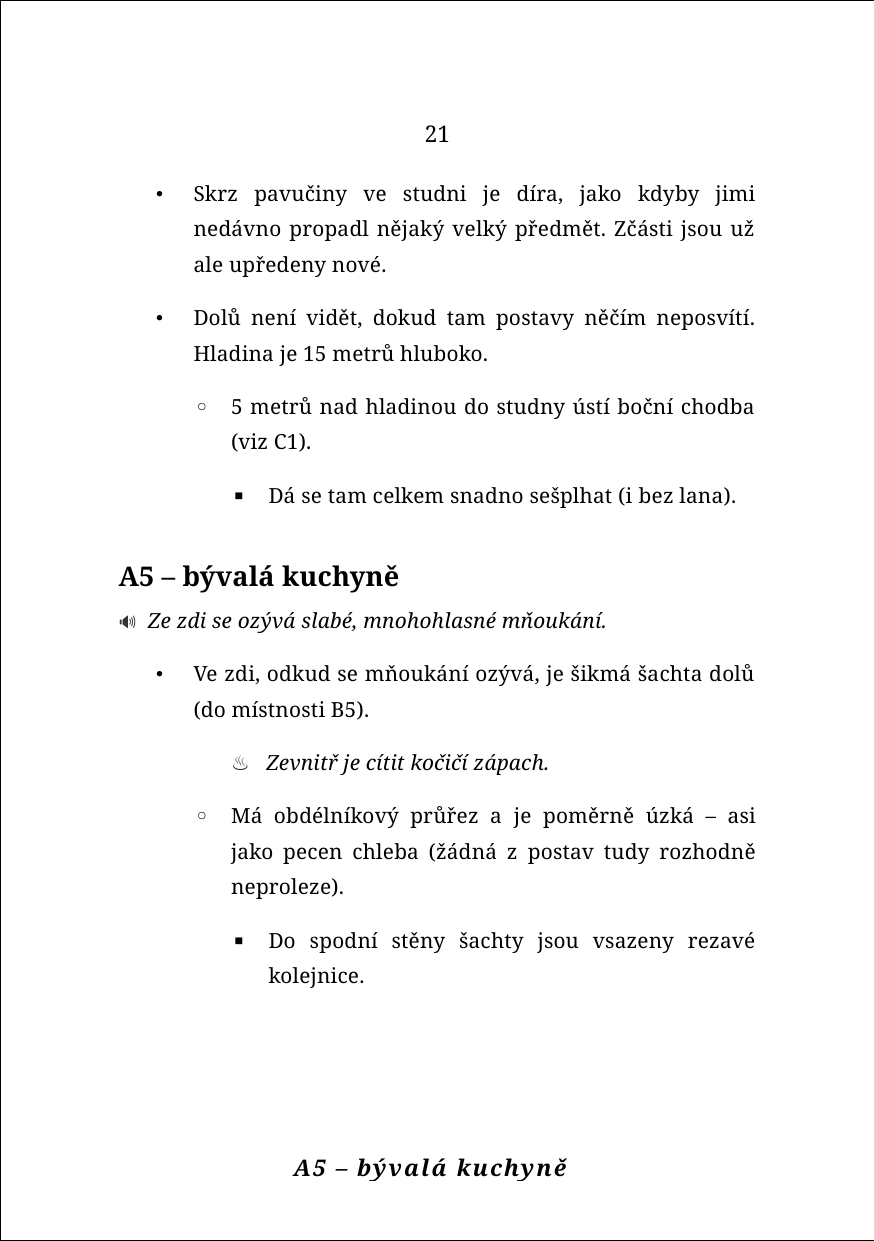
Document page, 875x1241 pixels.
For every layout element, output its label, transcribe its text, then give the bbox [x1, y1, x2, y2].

subtitle A5 – bývalá kuchyně [118, 558, 756, 594]
list Dá se tam celkem snadno sešplhat (i⁠ bez lana). [231, 481, 756, 509]
list Skrz pavučiny ve studni je díra, jako kdyby jimi nedávno propadl nějaký velký předmět. Zčásti jsou už ale upředeny nové. [156, 179, 756, 278]
list ♨ Zevnitř je cítit kočičí zápach. [193, 748, 756, 777]
list Do spodní stěny šachty jsou vsazeny rezavé kolejnice. [231, 926, 756, 990]
list Ve zdi, odkud se mňoukání ozývá, je šikmá šachta dolů (do místnosti B5). [156, 659, 756, 723]
list 5 metrů nad hladinou do studny ústí boční chodba (viz C1). [193, 392, 756, 456]
list Má obdélníkový průřez a⁠ je poměrně úzká – asi jako pecen chleba (žádná z⁠ postav tudy rozhodně neproleze). [193, 801, 756, 901]
text 🔊 Ze zdi se ozývá slabé, mnohohlasné mňoukání. [118, 606, 756, 635]
list Dolů není vidět, dokud tam postavy něčím neposvítí. Hladina je 15 metrů hluboko. [156, 303, 756, 367]
